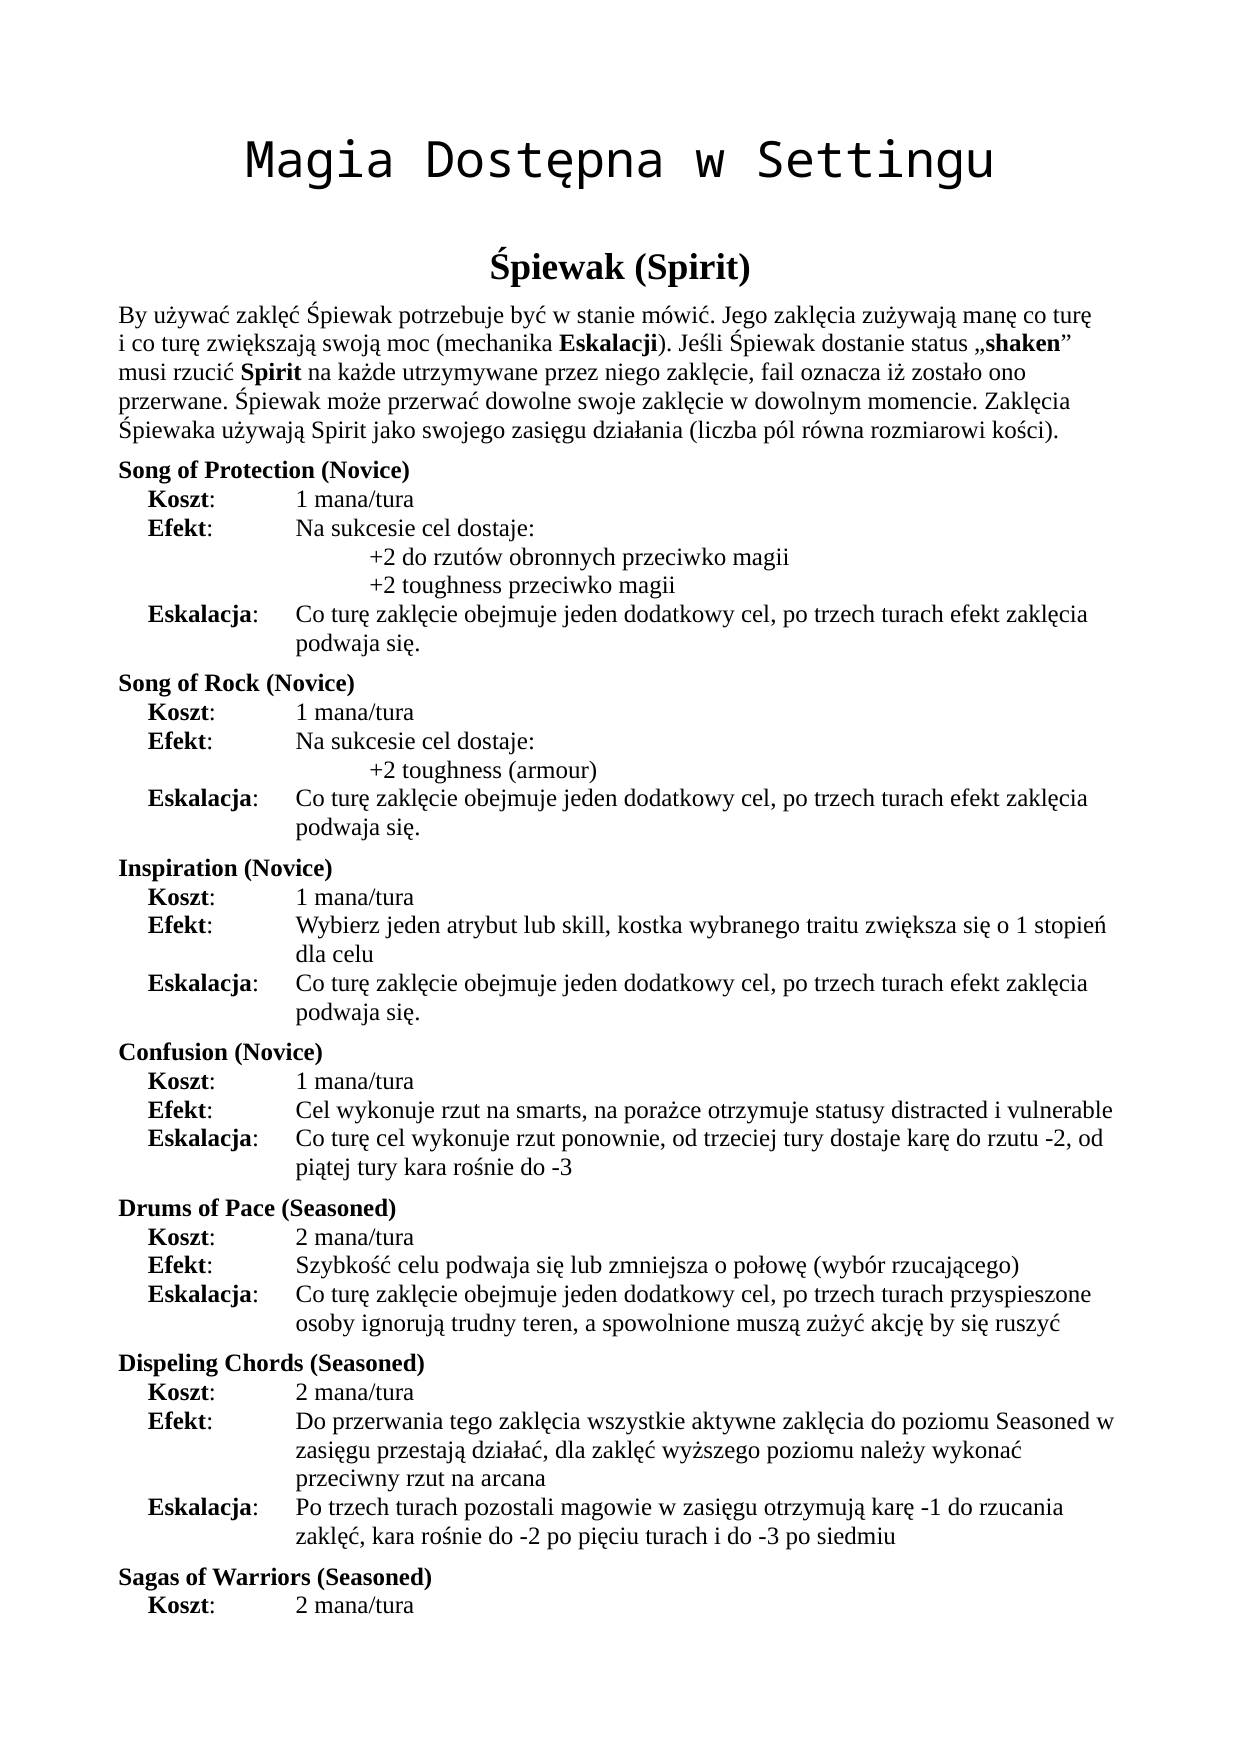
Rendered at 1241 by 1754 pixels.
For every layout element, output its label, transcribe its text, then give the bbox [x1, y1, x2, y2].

text Song of Protection (Novice) Koszt: 1 mana/tura Efekt: Na sukcesie cel dostaje: +2 do rzutów obronnych przeciwko magii +2 toughness przeciwko magii Eskalacja: Co turę zaklęcie obejmuje jeden dodatkowy cel, po trzech turach efekt zaklęcia podwaja się. [118, 455, 1122, 657]
text Confusion (Novice) Koszt: 1 mana/tura Efekt: Cel wykonuje rzut na smarts, na porażce otrzymuje statusy distracted i vulnerable Eskalacja: Co turę cel wykonuje rzut ponownie, od trzeciej tury dostaje karę do rzutu -2, od piątej tury kara rośnie do -3 [118, 1037, 1122, 1181]
text By używać zaklęć Śpiewak potrzebuje być w stanie mówić. Jego zaklęcia zużywają manę co turę i co turę zwiększają swoją moc (mechanika Eskalacji). Jeśli Śpiewak dostanie status „shaken” musi rzucić Spirit na każde utrzymywane przez niego zaklęcie, fail oznacza iż zostało ono przerwane. Śpiewak może przerwać dowolne swoje zaklęcie w dowolnym momencie. Zaklęcia Śpiewaka używają Spirit jako swojego zasięgu działania (liczba pól równa rozmiarowi kości). [118, 300, 1122, 443]
text Sagas of Warriors (Seasoned) Koszt: 2 mana/tura [118, 1562, 1122, 1619]
text Dispeling Chords (Seasoned) Koszt: 2 mana/tura Efekt: Do przerwania tego zaklęcia wszystkie aktywne zaklęcia do poziomu Seasoned w zasięgu przestają działać, dla zaklęć wyższego poziomu należy wykonać przeciwny rzut na arcana Eskalacja: Po trzech turach pozostali magowie w zasięgu otrzymują karę -1 do rzucania zaklęć, kara rośnie do -2 po pięciu turach i do -3 po siedmiu [118, 1348, 1122, 1550]
text Drums of Pace (Seasoned) Koszt: 2 mana/tura Efekt: Szybkość celu podwaja się lub zmniejsza o połowę (wybór rzucającego) Eskalacja: Co turę zaklęcie obejmuje jeden dodatkowy cel, po trzech turach przyspieszone osoby ignorują trudny teren, a spowolnione muszą zużyć akcję by się ruszyć [118, 1193, 1122, 1337]
text Śpiewak (Spirit) [118, 245, 1122, 288]
text Magia Dostępna w Settingu [118, 124, 1122, 192]
text Inspiration (Novice) Koszt: 1 mana/tura Efekt: Wybierz jeden atrybut lub skill, kostka wybranego traitu zwiększa się o 1 stopień dla celu Eskalacja: Co turę zaklęcie obejmuje jeden dodatkowy cel, po trzech turach efekt zaklęcia podwaja się. [118, 853, 1122, 1025]
text Song of Rock (Novice) Koszt: 1 mana/tura Efekt: Na sukcesie cel dostaje: +2 toughness (armour) Eskalacja: Co turę zaklęcie obejmuje jeden dodatkowy cel, po trzech turach efekt zaklęcia podwaja się. [118, 668, 1122, 841]
